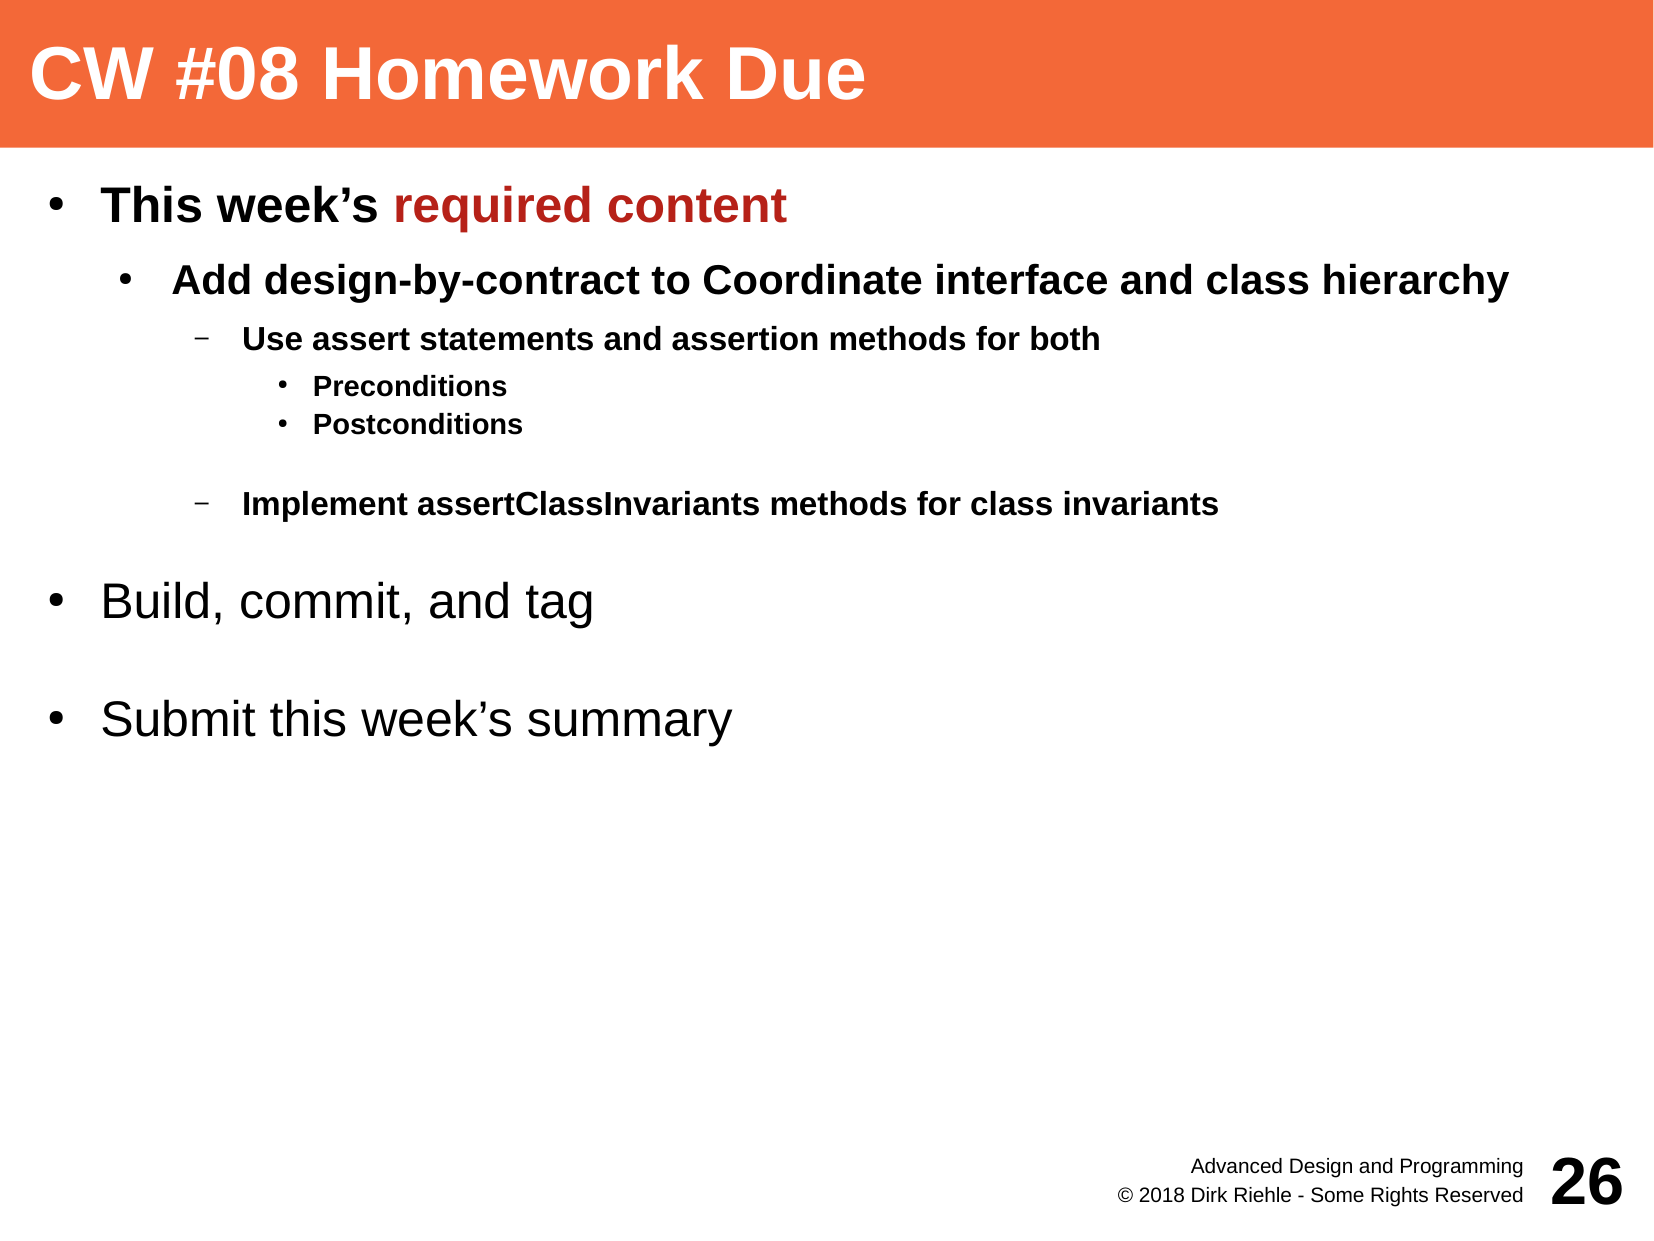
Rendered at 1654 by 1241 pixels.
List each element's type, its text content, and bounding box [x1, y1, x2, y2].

title CW #08 Homework Due [0, 0, 1654, 148]
list This week’s required content Add design-by-contract to Coordinate interface and class hierarchy Use assert statements and assertion methods for both Preconditions Postconditions Implement assertClassInvariants methods for class invariants Build, commit, and tag Submit this week’s summary [29, 177, 1625, 1211]
